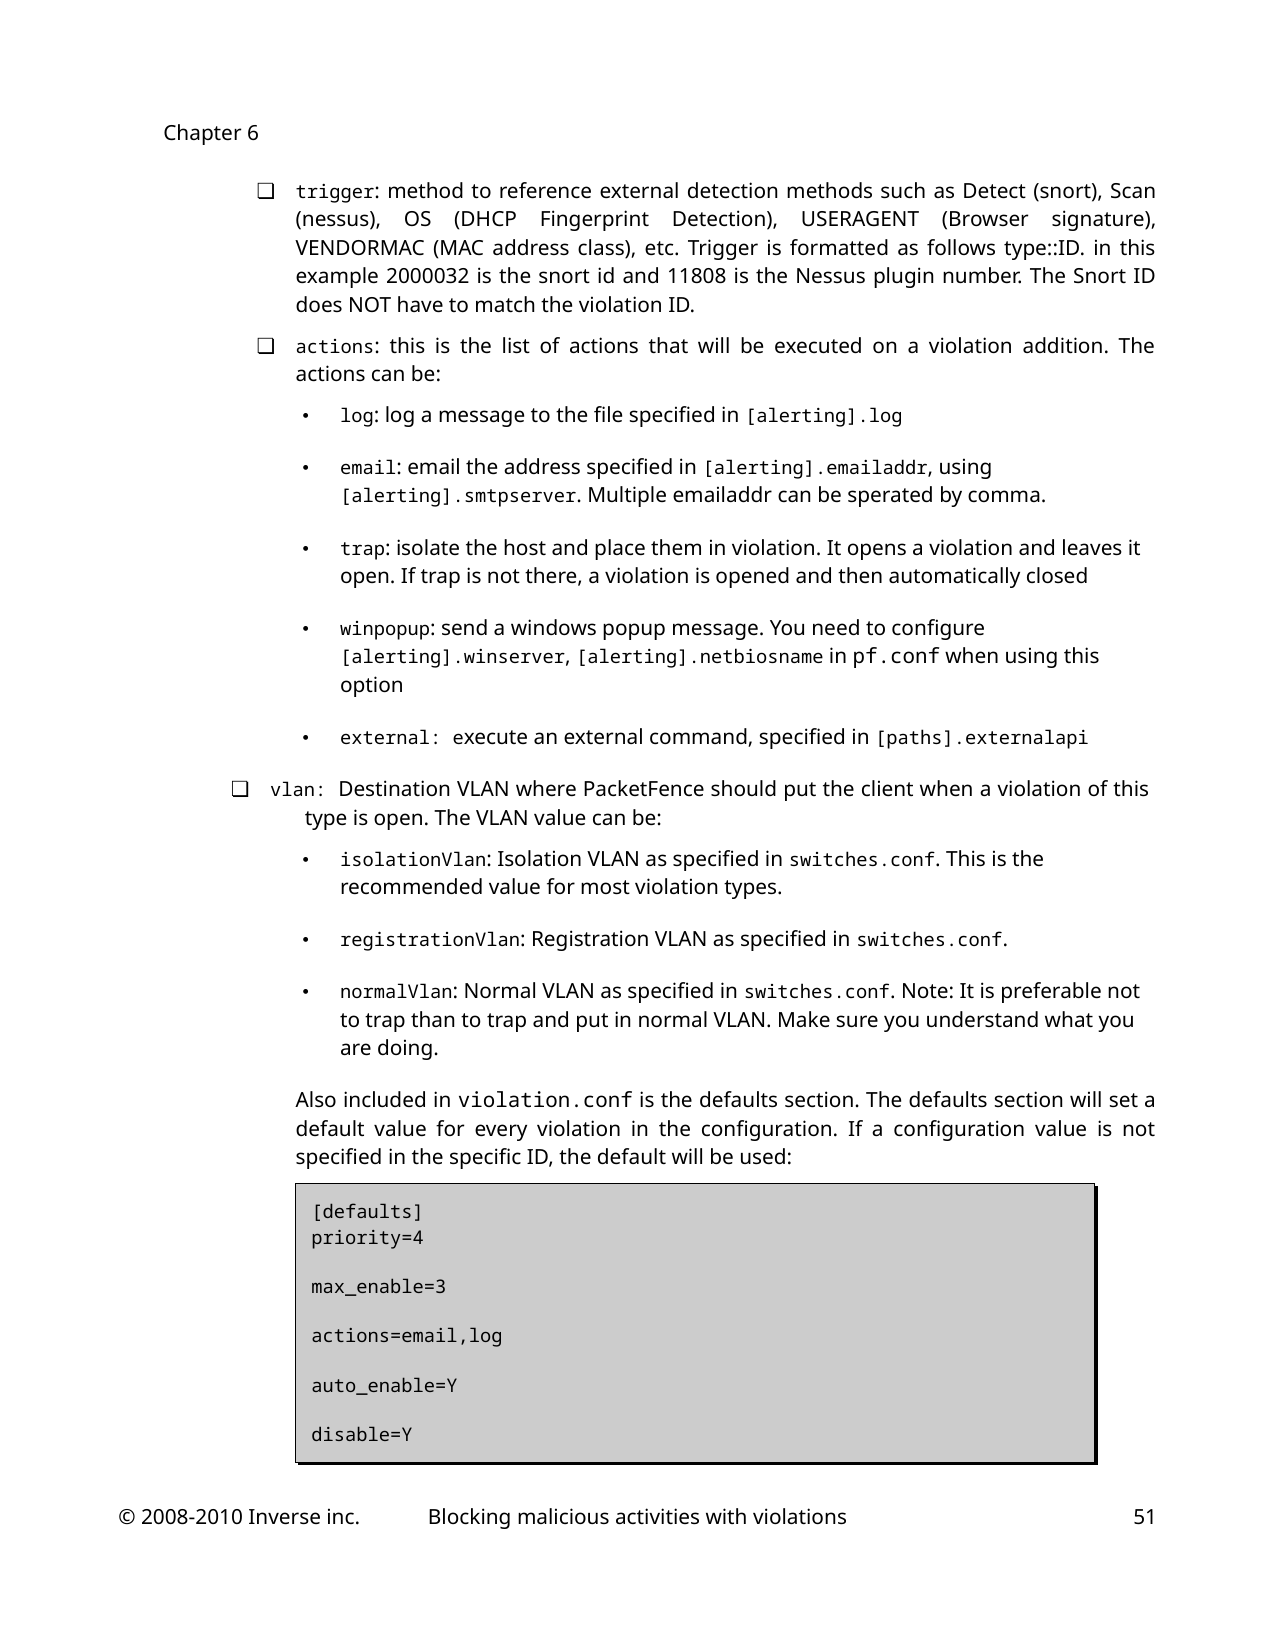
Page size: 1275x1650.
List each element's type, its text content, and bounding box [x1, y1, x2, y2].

list normalVlan: Normal VLAN as specified in switches.conf. Note: It is preferable not to trap than to trap and put in normal VLAN. Make sure you understand what you are doing. [302, 976, 1157, 1062]
list isolationVlan: Isolation VLAN as specified in switches.conf. This is the recommended value for most violation types. [302, 844, 1157, 901]
list registrationVlan: Registration VLAN as specified in switches.conf. [302, 924, 1157, 953]
list ❏ trigger: method to reference external detection methods such as Detect (snort), Scan (nessus), OS (DHCP Fingerprint Detection), USERAGENT (Browser signature), VENDORMAC (MAC address class), etc. Trigger is formatted as follows type::ID. in this example 2000032 is the snort id and 11808 is the Nessus plugin number. The Snort ID does NOT have to match the violation ID. [256, 176, 1157, 318]
text [defaults] priority=4 [296, 1184, 1094, 1250]
text Also included in violation.conf is the defaults section. The defaults section will set a default value for every violation in the configuration. If a configuration value is not specified in the specific ID, the default will be used: [295, 1085, 1157, 1171]
list winpopup: send a windows popup message. You need to configure [alerting].winserver, [alerting].netbiosname in pf.conf when using this option [302, 613, 1157, 698]
list external: execute an external command, specified in [paths].externalapi [302, 722, 1157, 751]
list ❏ vlan: Destination VLAN where PacketFence should put the client when a violation of this type is open. The VLAN value can be: [193, 774, 1157, 831]
list log: log a message to the file specified in [alerting].log [302, 400, 1157, 428]
list email: email the address specified in [alerting].emailaddr, using [alerting].smtpserver. Multiple emailaddr can be sperated by comma. [302, 452, 1157, 509]
list trap: isolate the host and place them in violation. It opens a violation and leaves it open. If trap is not there, a violation is opened and then automatically closed [302, 533, 1157, 589]
text max_enable=3 [296, 1258, 1094, 1299]
text actions=email,log [296, 1307, 1094, 1348]
list ❏ actions: this is the list of actions that will be executed on a violation addition. The actions can be: [256, 331, 1157, 388]
text auto_enable=Y [296, 1356, 1094, 1397]
text disable=Y [296, 1405, 1094, 1462]
